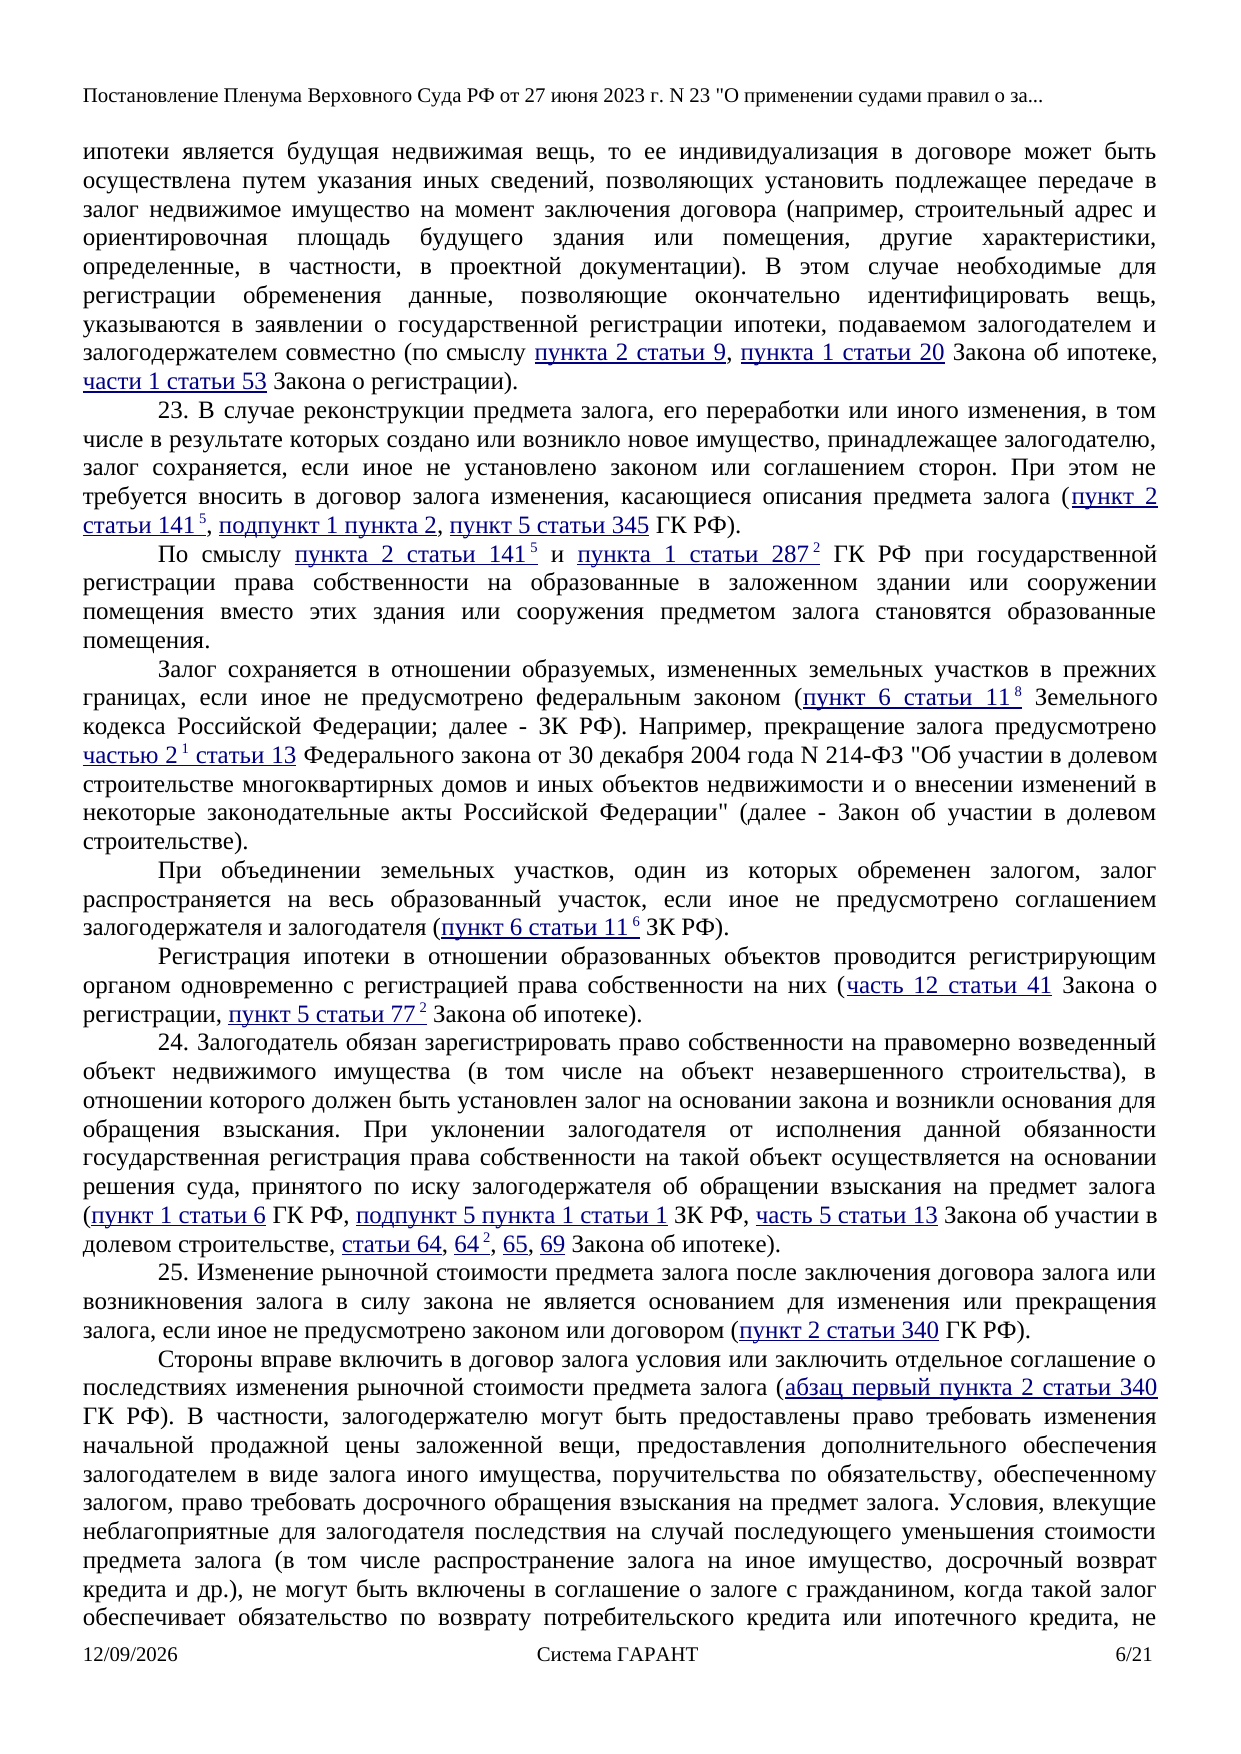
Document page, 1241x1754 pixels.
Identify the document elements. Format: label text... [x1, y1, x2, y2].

text Регистрация ипотеки в отношении образованных объектов проводится регистрирующим органом одновременно с регистрацией права собственности на них (часть 12 статьи 41 Закона о регистрации, пункт 5 статьи 77 2 Закона об ипотеке). [83, 941, 1157, 1027]
text По смыслу пункта 2 статьи 141 5 и пункта 1 статьи 287 2 ГК РФ при государственной регистрации права собственности на образованные в заложенном здании или сооружении помещения вместо этих здания или сооружения предметом залога становятся образованные помещения. [83, 539, 1157, 654]
text ипотеки является будущая недвижимая вещь, то ее индивидуализация в договоре может быть осуществлена путем указания иных сведений, позволяющих установить подлежащее передаче в залог недвижимое имущество на момент заключения договора (например, строительный адрес и ориентировочная площадь будущего здания или помещения, другие характеристики, определенные, в частности, в проектной документации). В этом случае необходимые для регистрации обременения данные, позволяющие окончательно идентифицировать вещь, указываются в заявлении о государственной регистрации ипотеки, подаваемом залогодателем и залогодержателем совместно (по смыслу пункта 2 статьи 9, пункта 1 статьи 20 Закона об ипотеке, части 1 статьи 53 Закона о регистрации). [83, 136, 1157, 395]
text 23. В случае реконструкции предмета залога, его переработки или иного изменения, в том числе в результате которых создано или возникло новое имущество, принадлежащее залогодателю, залог сохраняется, если иное не установлено законом или соглашением сторон. При этом не требуется вносить в договор залога изменения, касающиеся описания предмета залога (пункт 2 статьи 141 5, подпункт 1 пункта 2, пункт 5 статьи 345 ГК РФ). [83, 395, 1157, 539]
text 25. Изменение рыночной стоимости предмета залога после заключения договора залога или возникновения залога в силу закона не является основанием для изменения или прекращения залога, если иное не предусмотрено законом или договором (пункт 2 статьи 340 ГК РФ). [83, 1257, 1157, 1344]
text Залог сохраняется в отношении образуемых, измененных земельных участков в прежних границах, если иное не предусмотрено федеральным законом (пункт 6 статьи 11 8 Земельного кодекса Российской Федерации; далее - ЗК РФ). Например, прекращение залога предусмотрено частью 2 1 статьи 13 Федерального закона от 30 декабря 2004 года N 214-ФЗ "Об участии в долевом строительстве многоквартирных домов и иных объектов недвижимости и о внесении изменений в некоторые законодательные акты Российской Федерации" (далее - Закон об участии в долевом строительстве). [83, 654, 1157, 855]
text Стороны вправе включить в договор залога условия или заключить отдельное соглашение о последствиях изменения рыночной стоимости предмета залога (абзац первый пункта 2 статьи 340 ГК РФ). В частности, залогодержателю могут быть предоставлены право требовать изменения начальной продажной цены заложенной вещи, предоставления дополнительного обеспечения залогодателем в виде залога иного имущества, поручительства по обязательству, обеспеченному залогом, право требовать досрочного обращения взыскания на предмет залога. Условия, влекущие неблагоприятные для залогодателя последствия на случай последующего уменьшения стоимости предмета залога (в том числе распространение залога на иное имущество, досрочный возврат кредита и др.), не могут быть включены в соглашение о залоге с гражданином, когда такой залог обеспечивает обязательство по возврату потребительского кредита или ипотечного кредита, не [83, 1344, 1157, 1631]
text При объединении земельных участков, один из которых обременен залогом, залог распространяется на весь образованный участок, если иное не предусмотрено соглашением залогодержателя и залогодателя (пункт 6 статьи 11 6 ЗК РФ). [83, 855, 1157, 941]
text 24. Залогодатель обязан зарегистрировать право собственности на правомерно возведенный объект недвижимого имущества (в том числе на объект незавершенного строительства), в отношении которого должен быть установлен залог на основании закона и возникли основания для обращения взыскания. При уклонении залогодателя от исполнения данной обязанности государственная регистрация права собственности на такой объект осуществляется на основании решения суда, принятого по иску залогодержателя об обращении взыскания на предмет залога (пункт 1 статьи 6 ГК РФ, подпункт 5 пункта 1 статьи 1 ЗК РФ, часть 5 статьи 13 Закона об участии в долевом строительстве, статьи 64, 64 2, 65, 69 Закона об ипотеке). [83, 1027, 1157, 1257]
